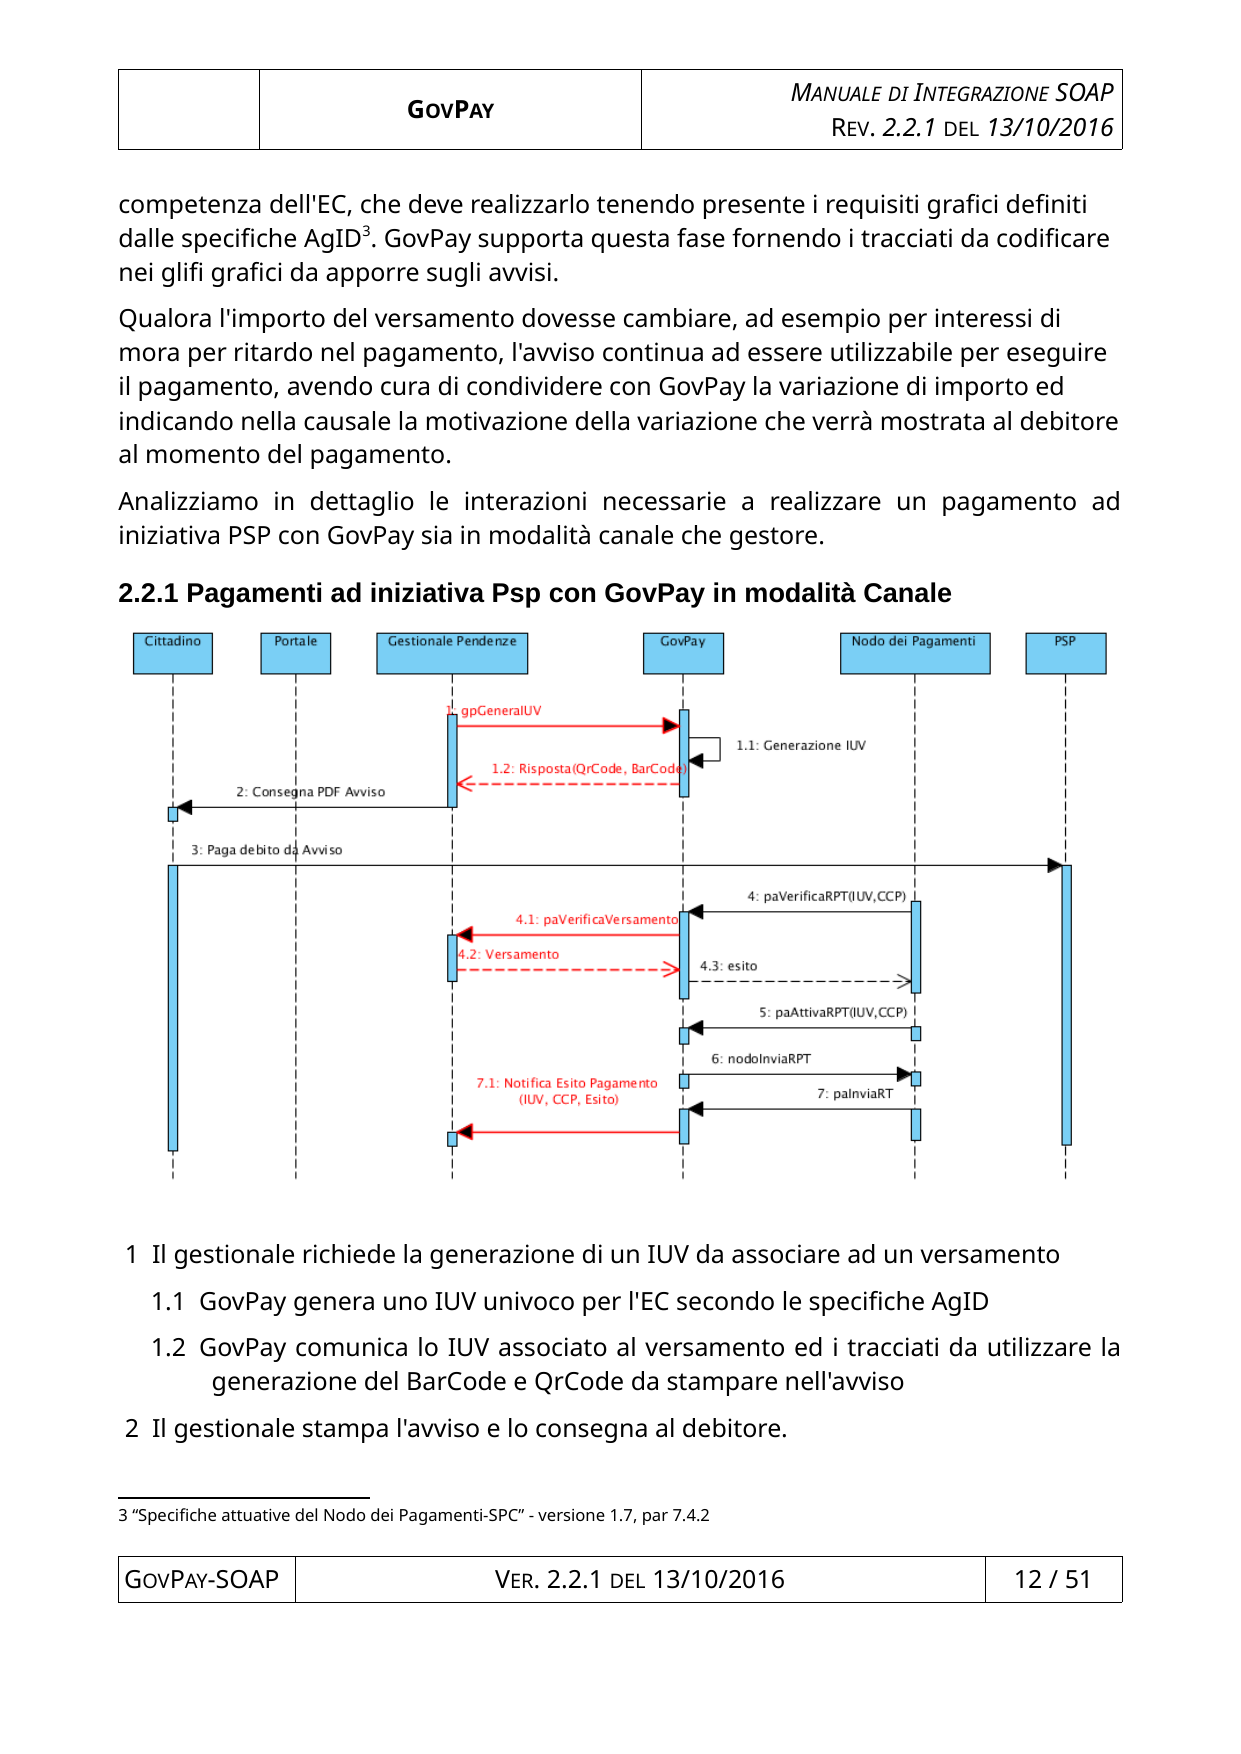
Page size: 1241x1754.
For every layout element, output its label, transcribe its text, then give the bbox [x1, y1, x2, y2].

text “Specifiche attuative del Nodo dei Pagamenti-SPC” - versione 1.7, par 7.4.2 [118, 1504, 1122, 1527]
text Qualora l'importo del versamento dovesse cambiare, ad esempio per interessi di mora per ritardo nel pagamento, l'avviso continua ad essere utilizzabile per eseguire il pagamento, avendo cura di condividere con GovPay la variazione di importo ed indicando nella causale la motivazione della variazione che verrà mostrata al debitore al momento del pagamento. [118, 301, 1122, 471]
list Il gestionale richiede la generazione di un IUV da associare ad un versamento [118, 1237, 1122, 1271]
list Il gestionale stampa l'avviso e lo consegna al debitore. [118, 1411, 1122, 1444]
picture [118, 620, 1123, 1191]
subtitle Pagamenti ad iniziativa Psp con GovPay in modalità Canale [118, 577, 1122, 608]
list GovPay comunica lo IUV associato al versamento ed i tracciati da utilizzare la generazione del BarCode e QrCode da stampare nell'avviso [144, 1330, 1122, 1398]
list GovPay genera uno IUV univoco per l'EC secondo le specifiche AgID [144, 1283, 1122, 1317]
text competenza dell'EC, che deve realizzarlo tenendo presente i requisiti grafici definiti dalle specifiche AgID. GovPay supporta questa fase fornendo i tracciati da codificare nei glifi grafici da apporre sugli avvisi. [118, 186, 1122, 288]
text Analizziamo in dettaglio le interazioni necessarie a realizzare un pagamento ad iniziativa PSP con GovPay sia in modalità canale che gestore. [118, 484, 1122, 552]
